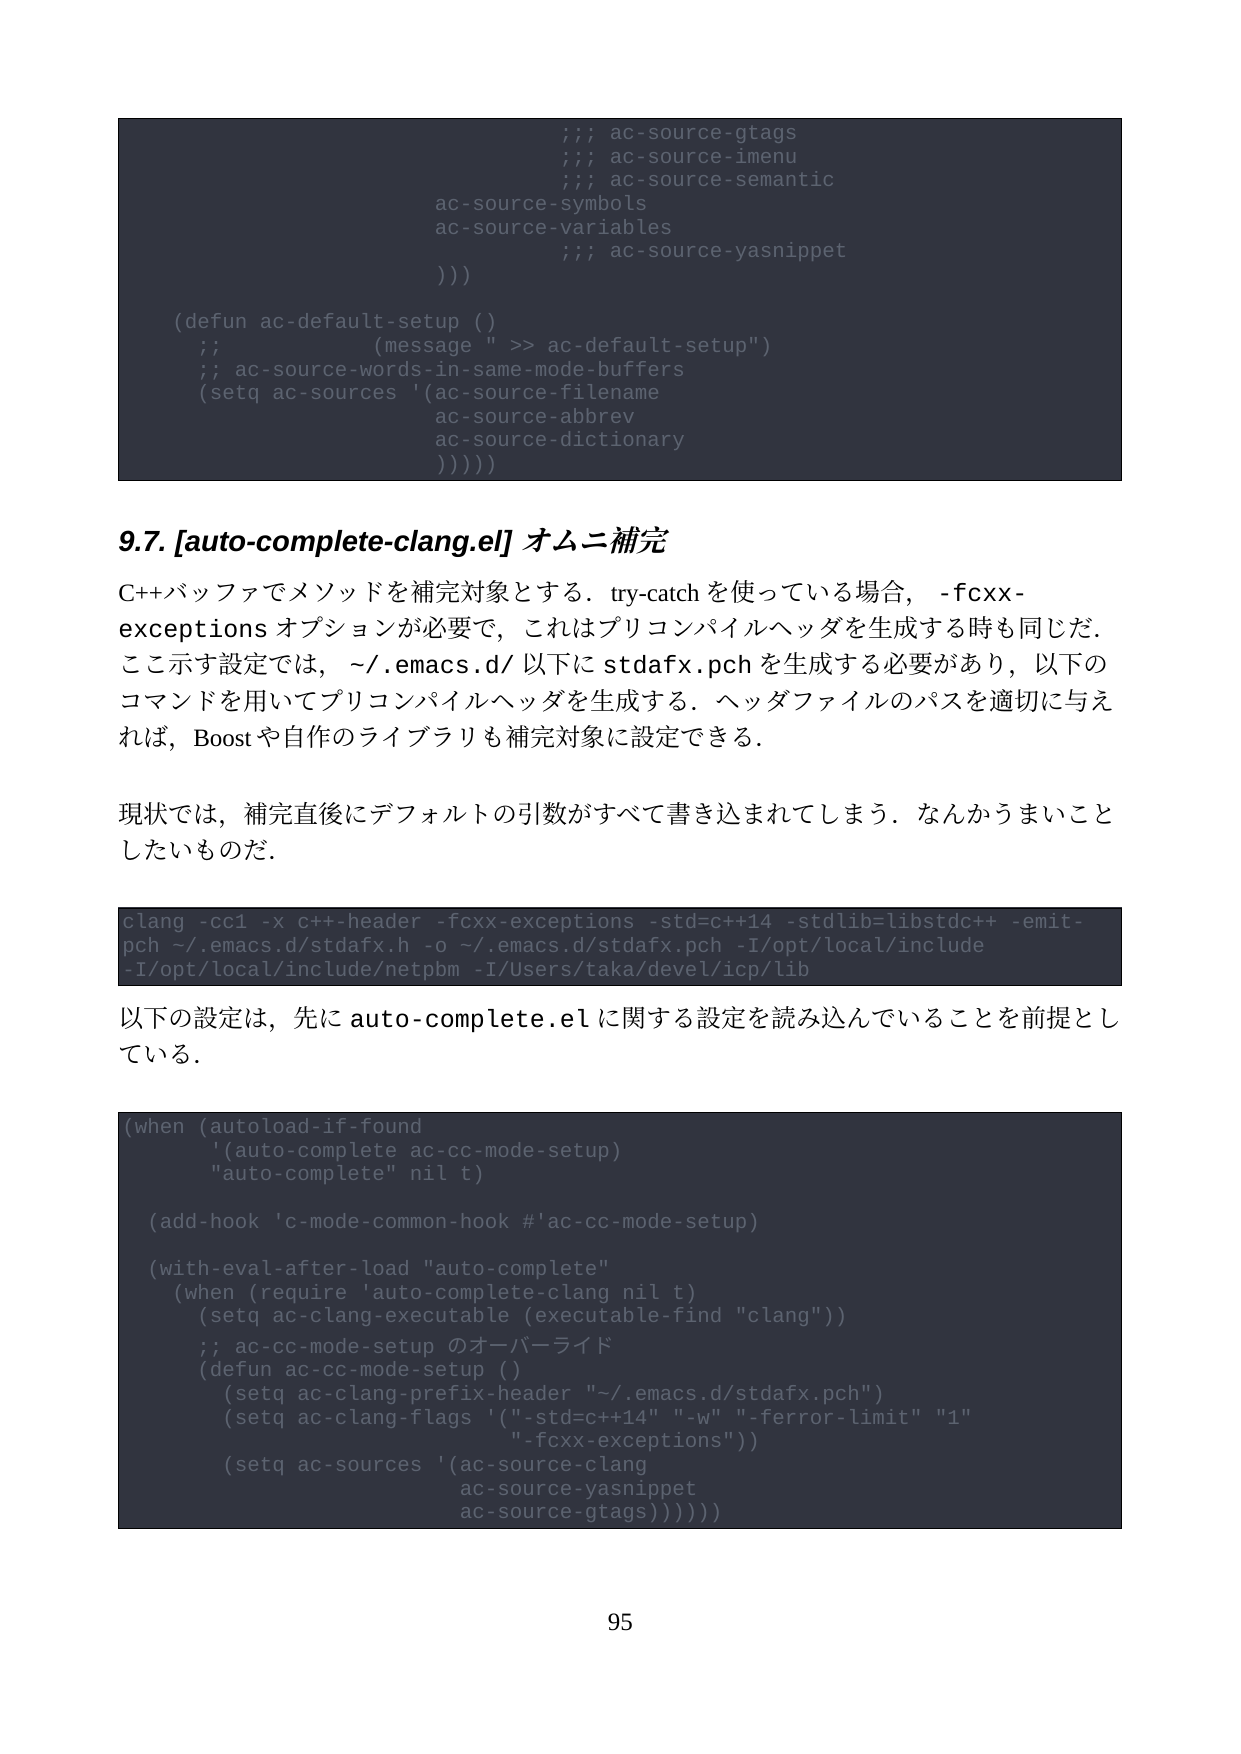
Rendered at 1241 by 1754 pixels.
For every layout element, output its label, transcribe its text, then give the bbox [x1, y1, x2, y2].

text ;;; ac-source-yasnippet [119, 236, 1121, 260]
text ac-source-variables [119, 213, 1121, 236]
text (defun ac-default-setup () [119, 307, 1121, 331]
text (when (autoload-if-found [119, 1113, 1121, 1136]
text ac-source-abbrev [119, 402, 1121, 426]
text ))))) [119, 449, 1121, 480]
text 以下の設定は，先に auto-complete.el に関する設定を読み込んでいることを前提としている． [118, 999, 1122, 1100]
text ac-source-yasnippet [119, 1474, 1121, 1497]
text ac-source-dictionary [119, 426, 1121, 449]
text (setq ac-sources '(ac-source-clang [119, 1450, 1121, 1474]
subtitle [auto-complete-clang.el] オムニ補完 [118, 518, 1122, 560]
text clang -cc1 -x c++-header -fcxx-exceptions -std=c++14 -stdlib=libstdc++ -emit-pch ~/.emacs.d/stdafx.h -o ~/.emacs.d/stdafx.pch -I/opt/local/include -I/opt/local/include/netpbm -I/Users/taka/devel/icp/lib [119, 909, 1121, 985]
text (add-hook 'c-mode-common-hook #'ac-cc-mode-setup) [119, 1207, 1121, 1230]
text (setq ac-clang-flags '("-std=c++14" "-w" "-ferror-limit" "1" [119, 1403, 1121, 1426]
text ac-source-symbols [119, 189, 1121, 213]
text (defun ac-cc-mode-setup () [119, 1355, 1121, 1379]
text (with-eval-after-load "auto-complete" [119, 1254, 1121, 1278]
text C++バッファでメソッドを補完対象とする．try-catch を使っている場合， -fcxx-exceptions オプションが必要で，これはプリコンパイルヘッダを生成する時も同じだ．ここ示す設定では， ~/.emacs.d/ 以下に stdafx.pch を生成する必要があり，以下のコマンドを用いてプリコンパイルヘッダを生成する．ヘッダファイルのパスを適切に与えれば，Boostや自作のライブラリも補完対象に設定できる． [118, 572, 1122, 782]
text ac-source-gtags)))))) [119, 1497, 1121, 1528]
text '(auto-complete ac-cc-mode-setup) [119, 1136, 1121, 1159]
text (when (require 'auto-complete-clang nil t) [119, 1278, 1121, 1301]
text ;;; ac-source-gtags [119, 119, 1121, 142]
text (setq ac-clang-prefix-header "~/.emacs.d/stdafx.pch") [119, 1379, 1121, 1403]
text ;; (message " >> ac-default-setup") [119, 331, 1121, 354]
text "-fcxx-exceptions")) [119, 1426, 1121, 1450]
text ;;; ac-source-semantic [119, 165, 1121, 189]
text ;; ac-cc-mode-setup のオーバーライド [119, 1325, 1121, 1355]
text (setq ac-sources '(ac-source-filename [119, 378, 1121, 402]
text 現状では，補完直後にデフォルトの引数がすべて書き込まれてしまう．なんかうまいことしたいものだ． [118, 794, 1122, 895]
text (setq ac-clang-executable (executable-find "clang")) [119, 1301, 1121, 1325]
text ;; ac-source-words-in-same-mode-buffers [119, 354, 1121, 378]
text ))) [119, 260, 1121, 284]
text "auto-complete" nil t) [119, 1159, 1121, 1183]
text ;;; ac-source-imenu [119, 142, 1121, 165]
